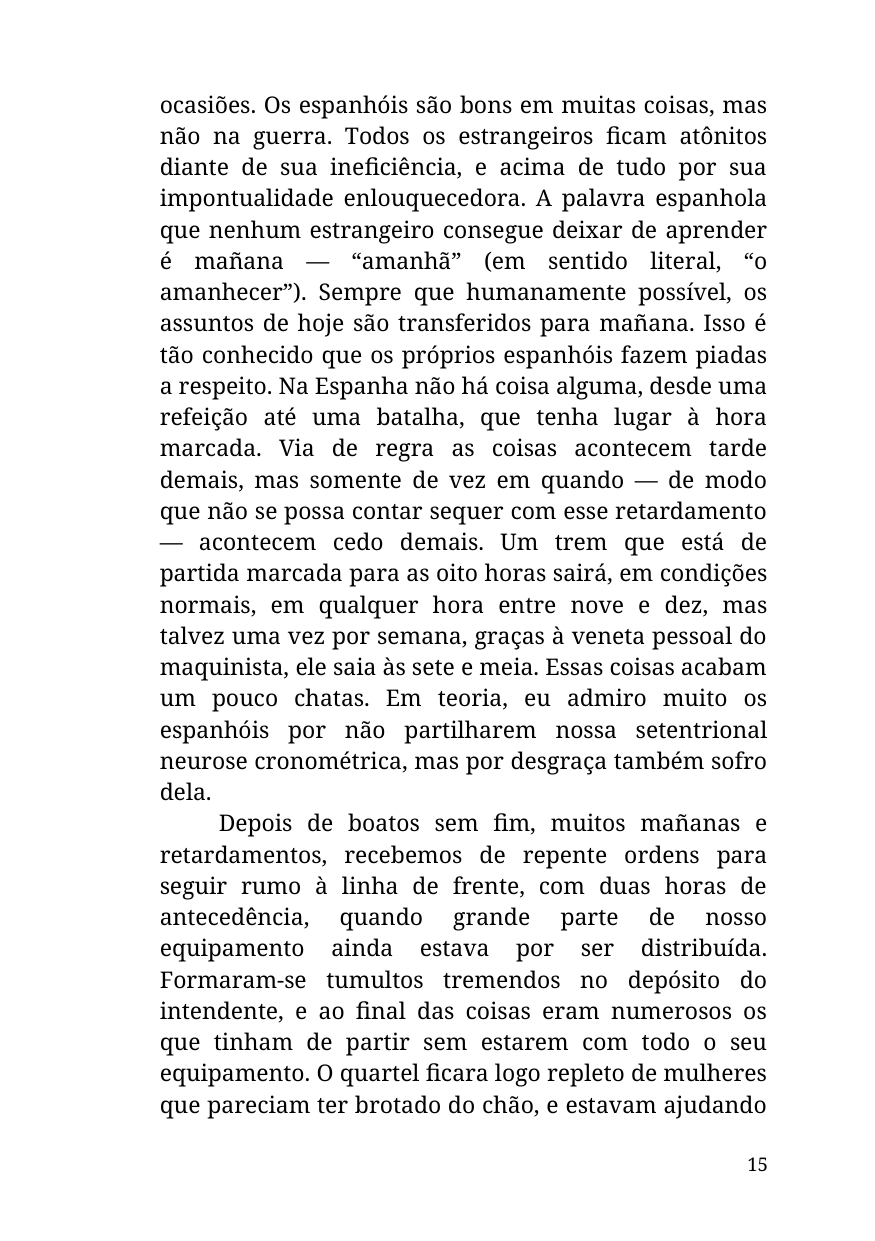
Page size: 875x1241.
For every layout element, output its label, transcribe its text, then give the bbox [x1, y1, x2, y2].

text ocasiões. Os espanhóis são bons em muitas coisas, mas não na guerra. Todos os estrangeiros ficam atônitos diante de sua ineficiência, e acima de tudo por sua impontualidade enlouquecedora. A palavra espanhola que nenhum estrangeiro consegue deixar de aprender é mañana — “amanhã” (em sentido literal, “o amanhecer”). Sempre que humanamente possível, os assuntos de hoje são transferidos para mañana. Isso é tão conhecido que os próprios espanhóis fazem piadas a respeito. Na Espanha não há coisa alguma, desde uma refeição até uma batalha, que tenha lugar à hora marcada. Via de regra as coisas acontecem tarde demais, mas somente de vez em quando — de modo que não se possa contar sequer com esse retardamento — acontecem cedo demais. Um trem que está de partida marcada para as oito horas sairá, em condições normais, em qualquer hora entre nove e dez, mas talvez uma vez por semana, graças à veneta pessoal do maquinista, ele saia às sete e meia. Essas coisas acabam um pouco chatas. Em teoria, eu admiro muito os espanhóis por não partilharem nossa setentrional neurose cronométrica, mas por desgraça também sofro dela. [159, 88, 768, 807]
text Depois de boatos sem fim, muitos mañanas e retardamentos, recebemos de repente ordens para seguir rumo à linha de frente, com duas horas de antecedência, quando grande parte de nosso equipamento ainda estava por ser distribuída. Formaram-se tumultos tremendos no depósito do intendente, e ao final das coisas eram numerosos os que tinham de partir sem estarem com todo o seu equipamento. O quartel ficara logo repleto de mulheres que pareciam ter brotado do chão, e estavam ajudando [159, 807, 768, 1120]
